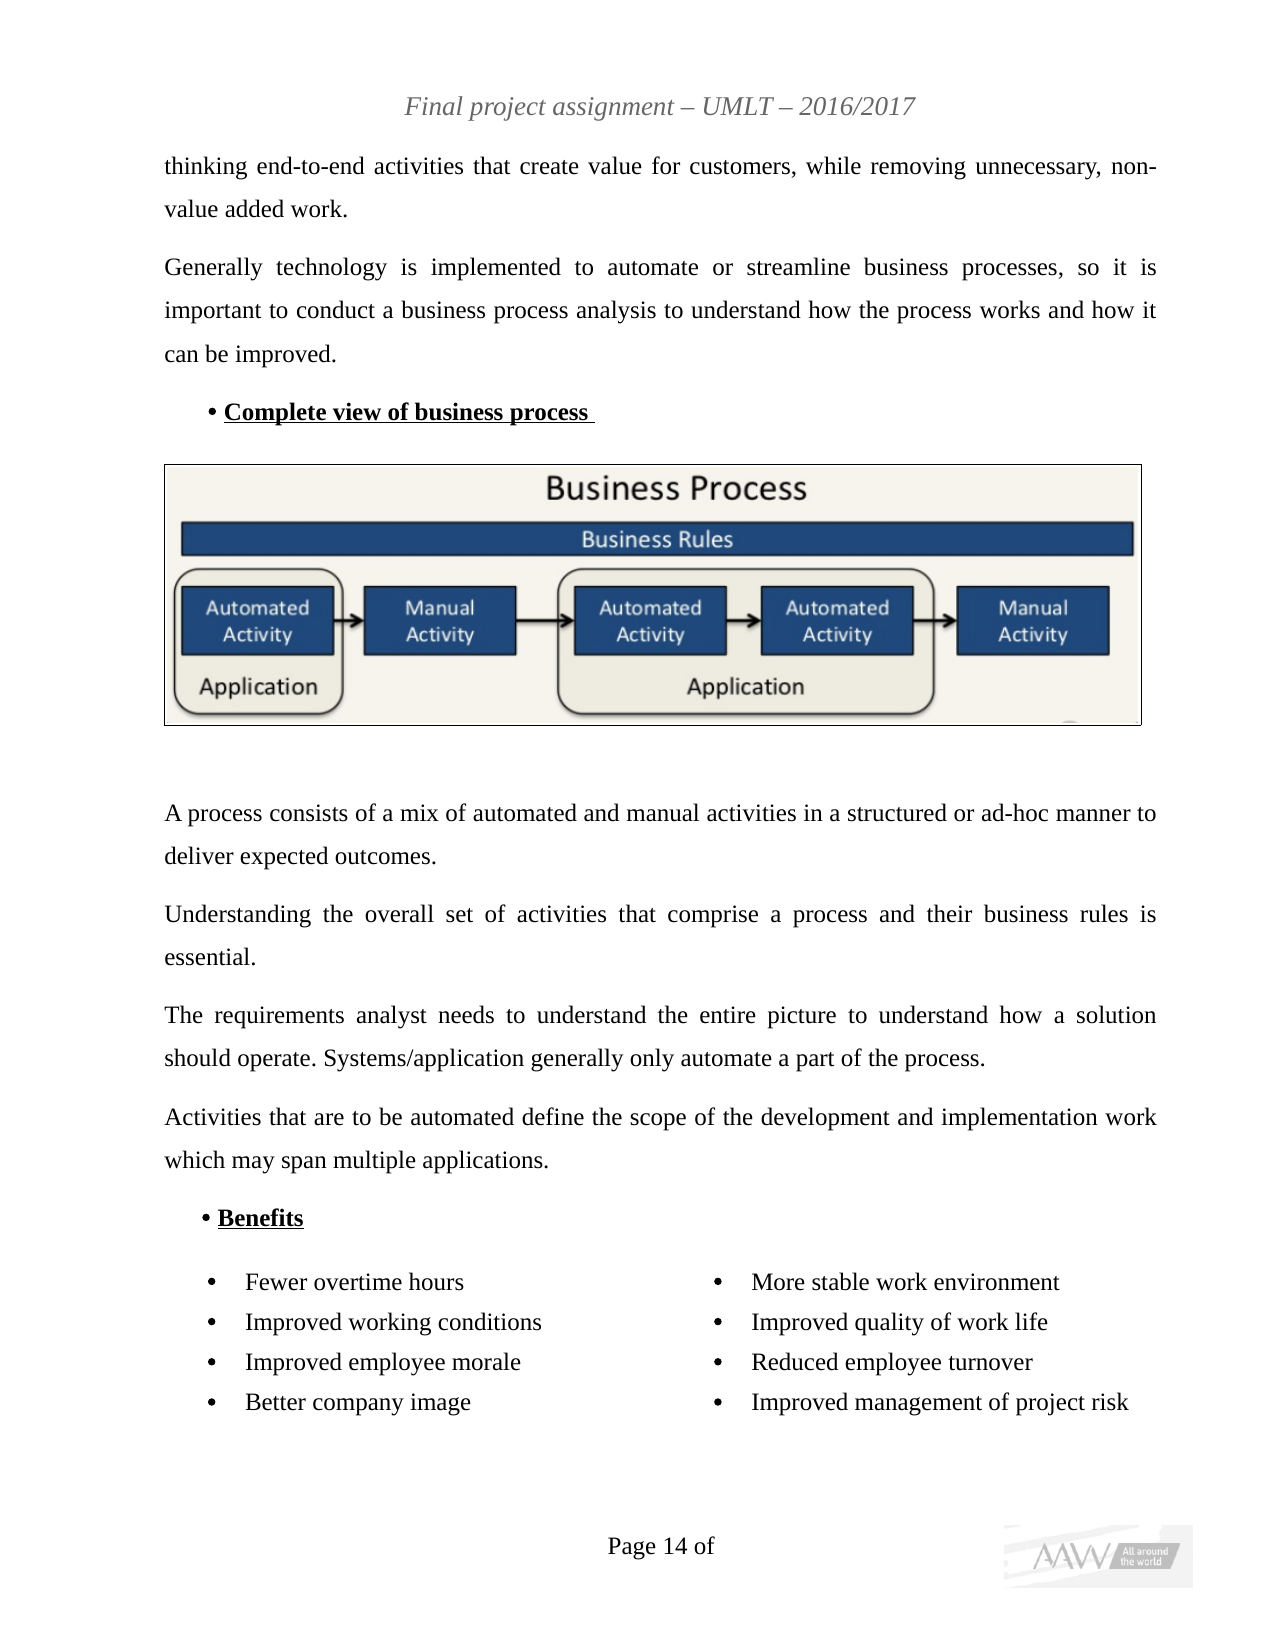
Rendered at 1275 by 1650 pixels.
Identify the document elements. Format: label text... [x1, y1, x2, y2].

table_cell Improved management of project risk [670, 1382, 1205, 1432]
text Understanding the overall set of activities that comprise a process and their business rules is essential. [164, 899, 1158, 971]
text thinking end-to-end activities that create value for customers, while removing unnecessary, non-value added work. [164, 151, 1158, 223]
table_cell Improved working conditions [164, 1301, 670, 1341]
table_header More stable work environment [670, 1261, 1205, 1301]
text Activities that are to be automated define the scope of the development and implementation work which may span multiple applications. [164, 1102, 1158, 1173]
list Benefits [202, 1203, 1158, 1232]
table_cell Reduced employee turnover [670, 1341, 1205, 1382]
table_header Fewer overtime hours [164, 1261, 670, 1301]
table_cell Improved employee morale [164, 1341, 670, 1382]
picture [1003, 1525, 1193, 1588]
text A process consists of a mix of automated and manual activities in a structured or ad-hoc manner to deliver expected outcomes. [164, 798, 1158, 870]
table_cell Improved quality of work life [670, 1301, 1205, 1341]
text The requirements analyst needs to understand the entire picture to understand how a solution should operate. Systems/application generally only automate a part of the process. [164, 1000, 1158, 1072]
text Generally technology is implemented to automate or streamline business processes, so it is important to conduct a business process analysis to understand how the process works and how it can be improved. [164, 252, 1158, 367]
list Complete view of business process [208, 397, 1158, 426]
picture [167, 467, 1138, 723]
table_cell Better company image [164, 1382, 670, 1432]
